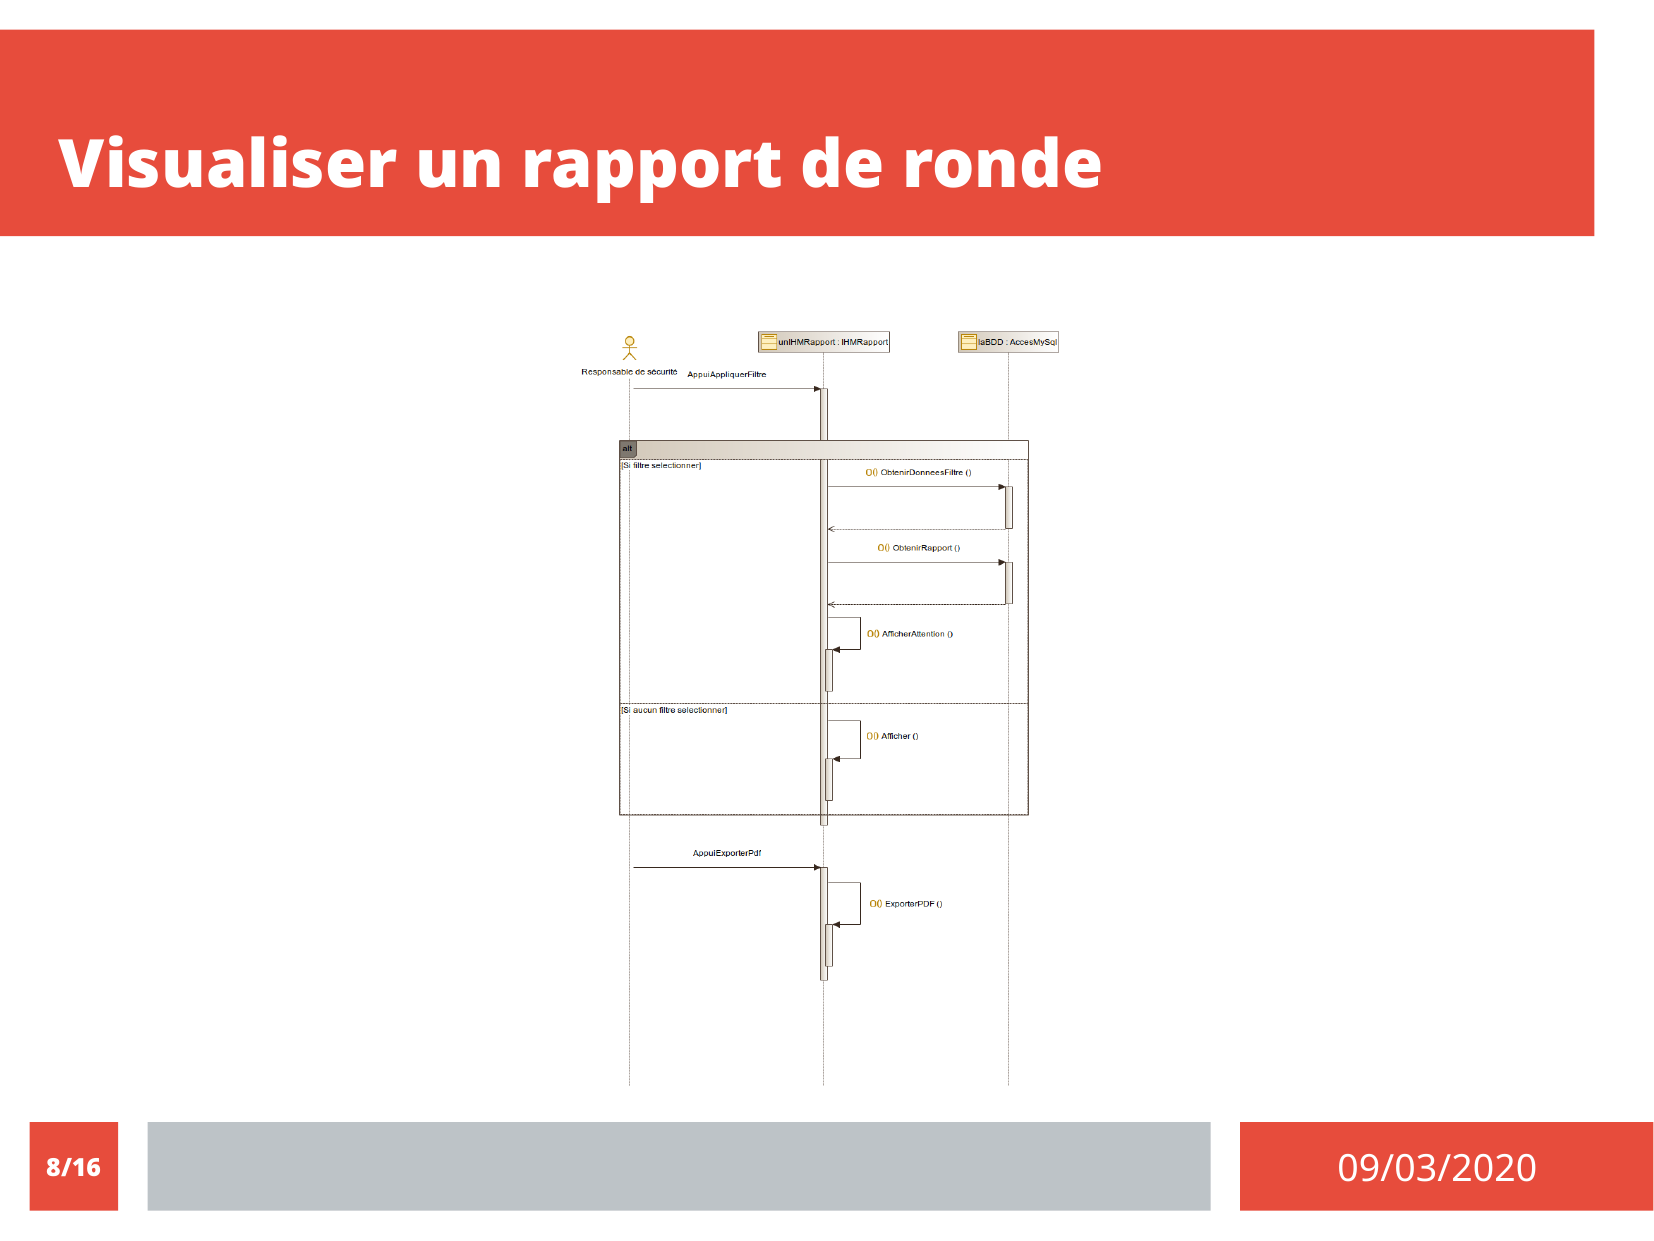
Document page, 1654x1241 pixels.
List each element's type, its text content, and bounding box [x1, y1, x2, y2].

title Visualiser un rapport de ronde [59, 59, 1595, 207]
picture [428, 324, 1196, 1093]
